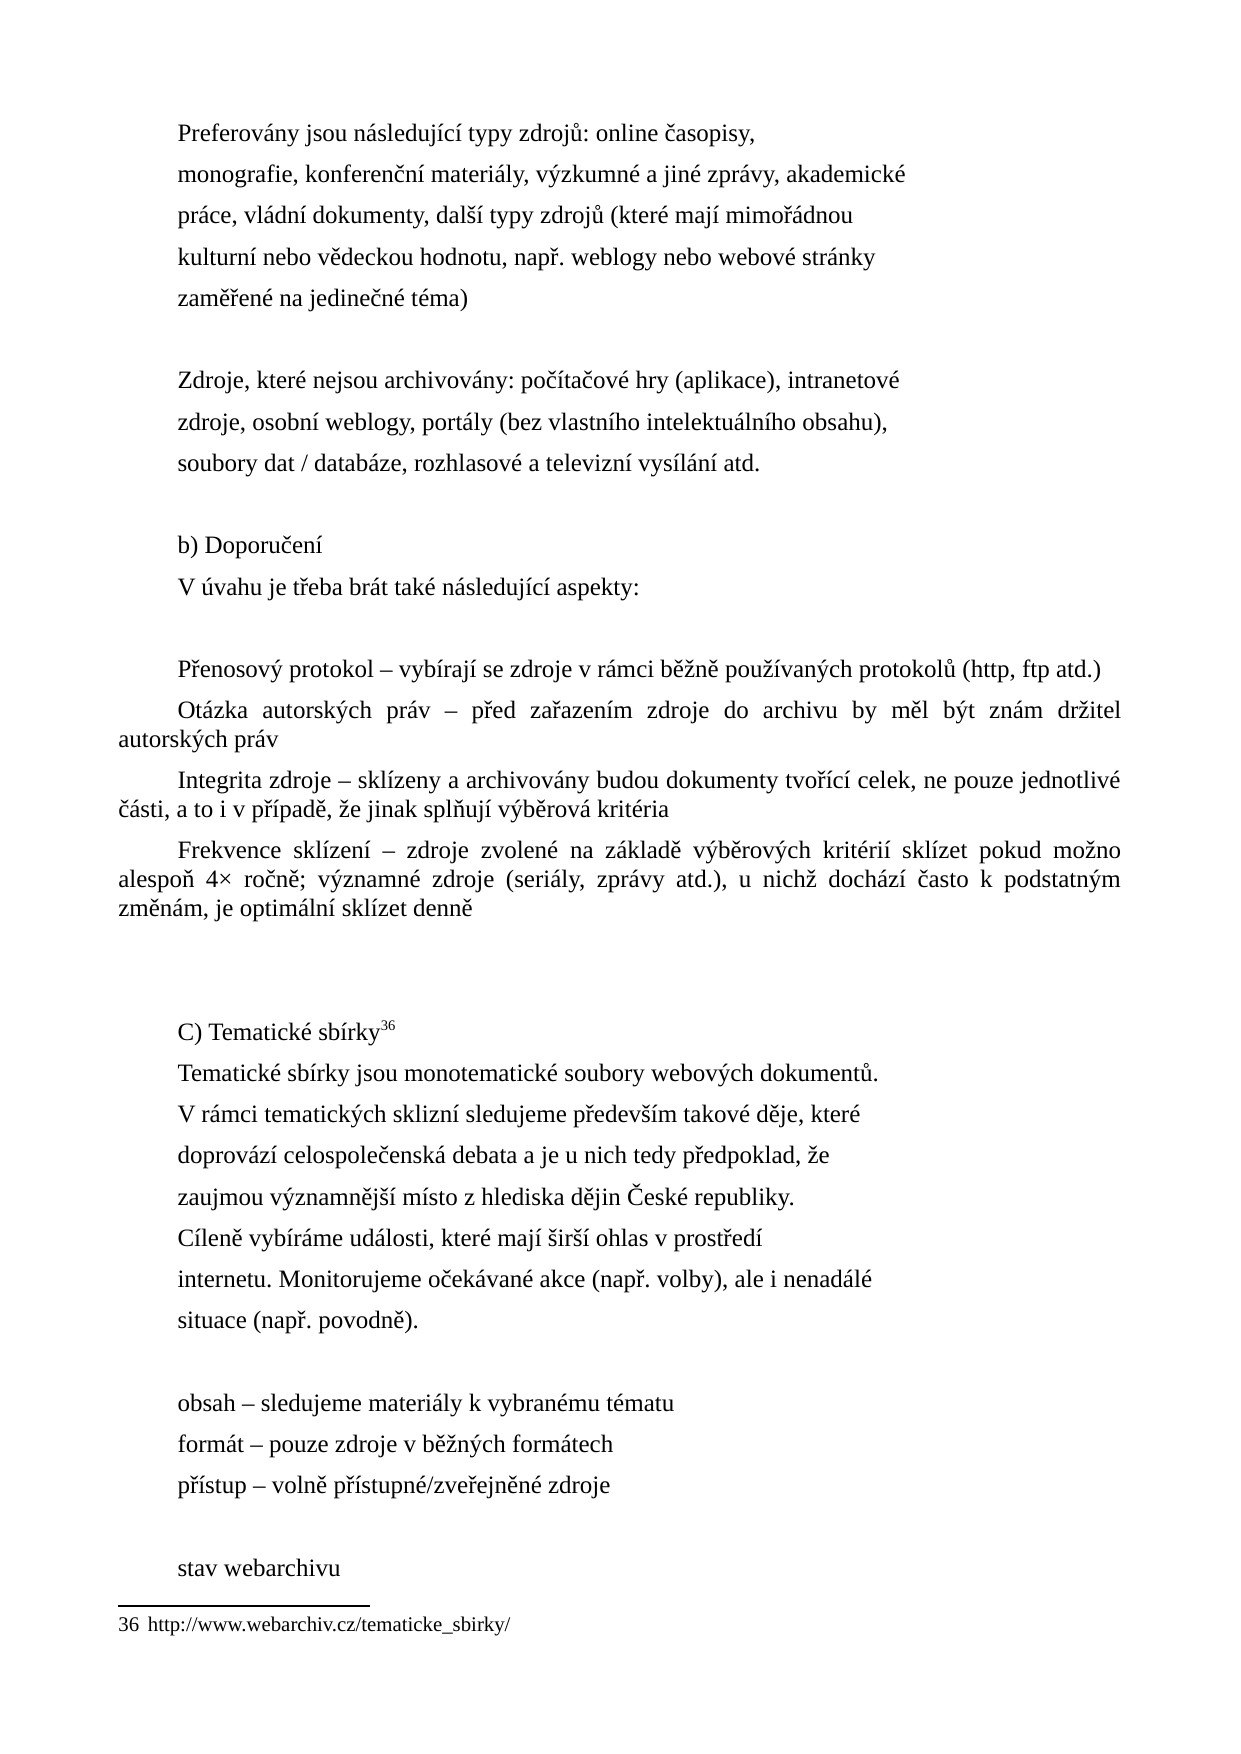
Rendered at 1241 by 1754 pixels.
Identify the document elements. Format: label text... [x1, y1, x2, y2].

text Přenosový protokol – vybírají se zdroje v rámci běžně používaných protokolů (http, ftp atd.) [118, 654, 1122, 683]
text V rámci tematických sklizní sledujeme především takové děje, které [118, 1099, 1122, 1128]
text zaměřené na jedinečné téma) [118, 283, 1122, 312]
text Tematické sbírky jsou monotematické soubory webových dokumentů. [118, 1058, 1122, 1087]
text zdroje, osobní weblogy, portály (bez vlastního intelektuálního obsahu), [118, 407, 1122, 436]
text přístup – volně přístupné/zve­řejněné zdroje [118, 1471, 1122, 1499]
text formát – pouze zdroje v běžných formátech [118, 1429, 1122, 1458]
text C) Tematické sbírky [118, 1017, 1122, 1046]
text Integrita zdroje – sklízeny a archivovány budou dokumenty tvořící celek, ne pouze jednotlivé části, a to i v případě, že jinak splňují výběrová kritéria [118, 766, 1122, 823]
text Cíleně vybíráme události, které mají širší ohlas v prostředí [118, 1223, 1122, 1252]
text internetu. Monitorujeme očekávané akce (např. volby), ale i nenadálé [118, 1264, 1122, 1293]
text http://www.webarchiv.cz/tematicke_sbirky/ [118, 1612, 1122, 1636]
text práce, vládní dokumenty, další typy zdrojů (které mají mimořádnou [118, 201, 1122, 229]
text V úvahu je třeba brát také následující aspekty: [118, 572, 1122, 601]
text b) Doporučení [118, 531, 1122, 559]
text zaujmou významnější místo z hlediska dějin České republiky. [118, 1182, 1122, 1211]
text obsah – sledujeme materiály k vybranému tématu [118, 1388, 1122, 1417]
text kulturní nebo vědeckou hodnotu, např. weblogy nebo webové stránky [118, 242, 1122, 271]
text Frekvence sklízení – zdroje zvolené na základě výběrových kritérií sklízet pokud možno alespoň 4× ročně; významné zdroje (seriály, zprávy atd.), u nichž dochází často k podstatným změnám, je optimální sklízet denně [118, 836, 1122, 922]
text doprovází celospolečenská debata a je u nich tedy předpoklad, že [118, 1141, 1122, 1169]
text situace (např. povodně). [118, 1306, 1122, 1334]
text stav webarchivu [118, 1553, 1122, 1582]
text soubory dat / databáze, rozhlasové a televizní vysílání atd. [118, 448, 1122, 477]
text Preferovány jsou následující typy zdrojů: online časopisy, [118, 118, 1122, 147]
text monografie, konferenční materiály, výzkumné a jiné zprávy, akademické [118, 159, 1122, 188]
text Otázka autorských práv – před zařazením zdroje do archivu by měl být znám držitel autorských práv [118, 696, 1122, 753]
text Zdroje, které nejsou archivovány: počítačové hry (aplikace), intranetové [118, 366, 1122, 394]
